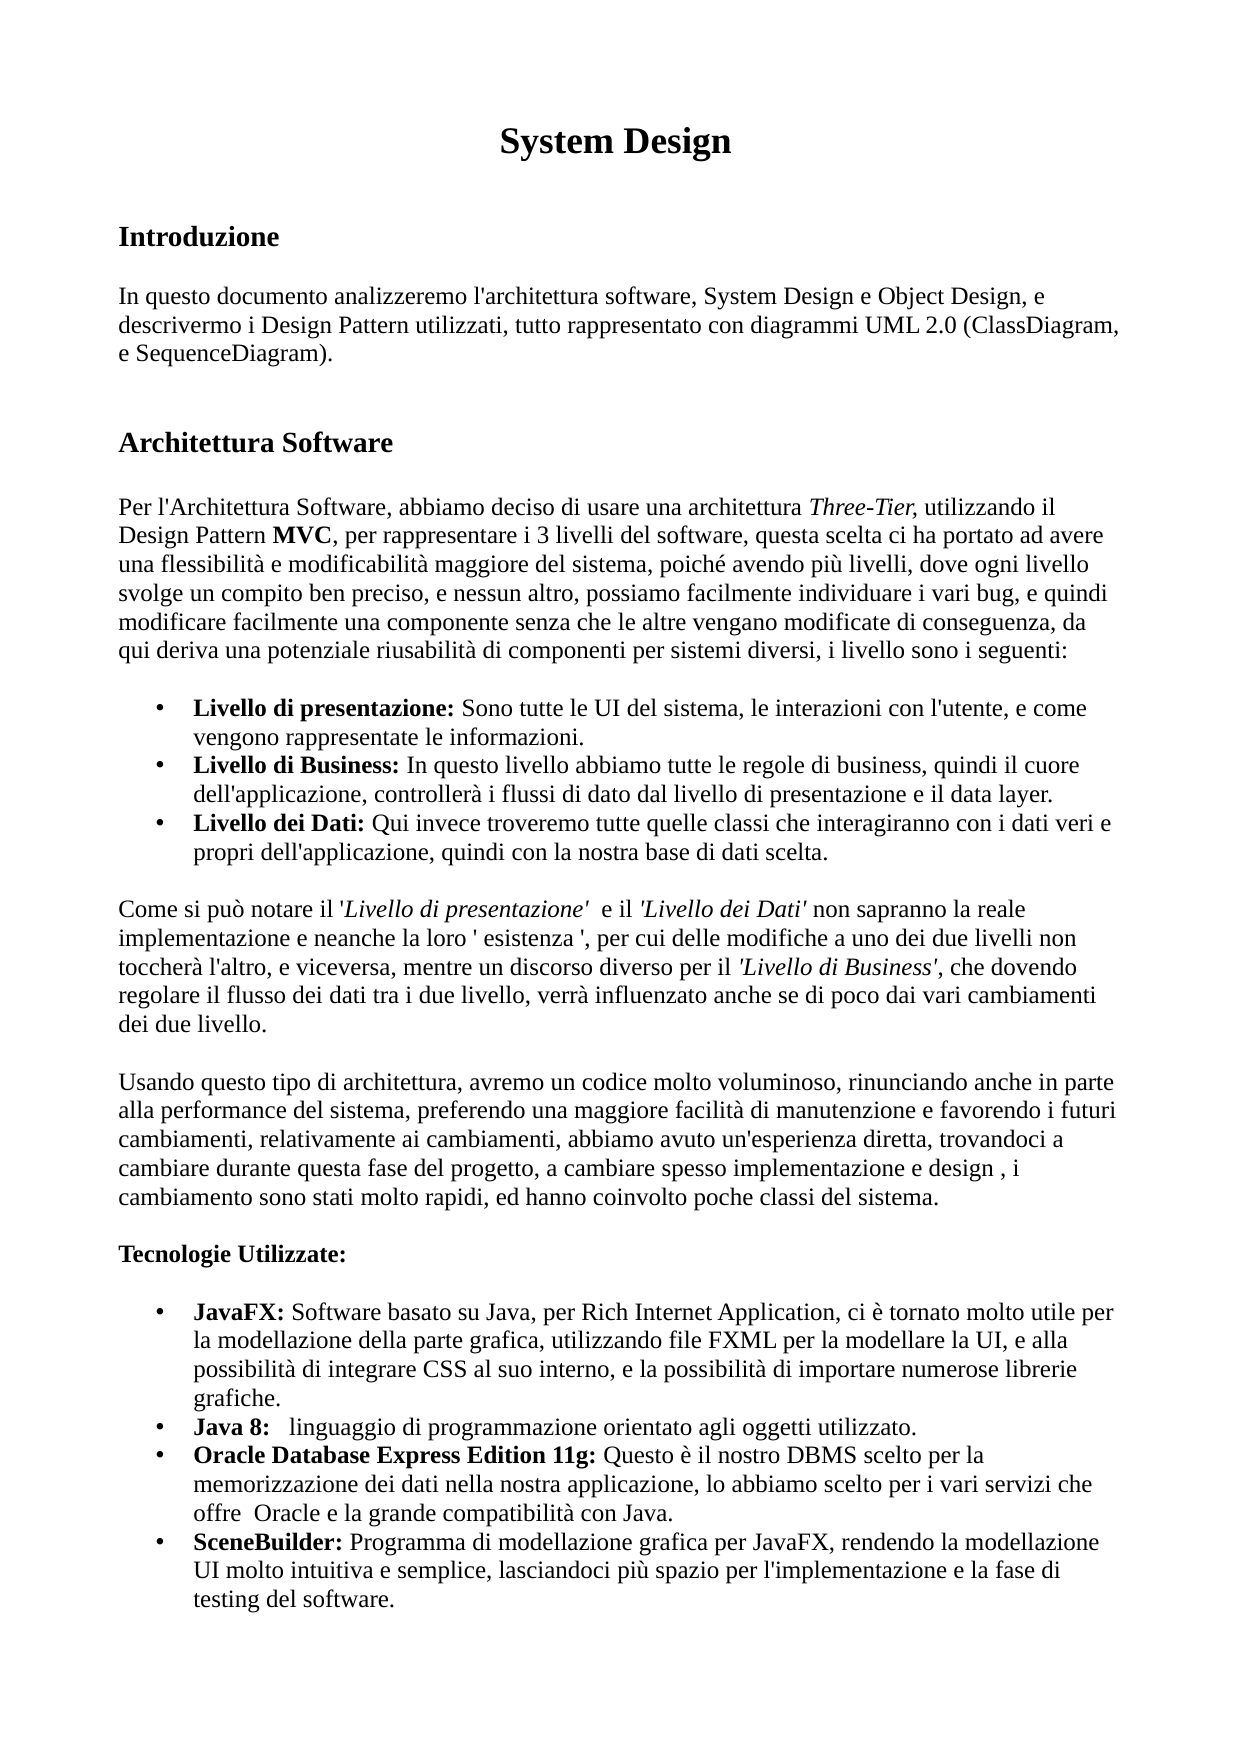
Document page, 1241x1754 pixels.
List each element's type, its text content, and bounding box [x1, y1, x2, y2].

list Livello di Business: In questo livello abbiamo tutte le regole di business, quindi il cuore dell'applicazione, controllerà i flussi di dato dal livello di presentazione e il data layer. [156, 751, 1122, 808]
text Come si può notare il 'Livello di presentazione' e il 'Livello dei Dati' non sapranno la reale implementazione e neanche la loro ' esistenza ', per cui delle modifiche a uno dei due livelli non toccherà l'altro, e viceversa, mentre un discorso diverso per il 'Livello di Business', che dovendo regolare il flusso dei dati tra i due livello, verrà influenzato anche se di poco dai vari cambiamenti dei due livello. [118, 894, 1122, 1038]
text Per l'Architettura Software, abbiamo deciso di usare una architettura Three-Tier, utilizzando il Design Pattern MVC, per rappresentare i 3 livelli del software, questa scelta ci ha portato ad avere una flessibilità e modificabilità maggiore del sistema, poiché avendo più livelli, dove ogni livello svolge un compito ben preciso, e nessun altro, possiamo facilmente individuare i vari bug, e quindi modificare facilmente una componente senza che le altre vengano modificate di conseguenza, da qui deriva una potenziale riusabilità di componenti per sistemi diversi, i livello sono i seguenti: [118, 492, 1122, 664]
text Usando questo tipo di architettura, avremo un codice molto voluminoso, rinunciando anche in parte alla performance del sistema, preferendo una maggiore facilità di manutenzione e favorendo i futuri cambiamenti, relativamente ai cambiamenti, abbiamo avuto un'esperienza diretta, trovandoci a cambiare durante questa fase del progetto, a cambiare spesso implementazione e design , i cambiamento sono stati molto rapidi, ed hanno coinvolto poche classi del sistema. [118, 1067, 1122, 1211]
text Architettura Software [118, 425, 1122, 458]
text Introduzione [118, 219, 1122, 252]
list Livello dei Dati: Qui invece troveremo tutte quelle classi che interagiranno con i dati veri e propri dell'applicazione, quindi con la nostra base di dati scelta. [156, 808, 1122, 866]
list Java 8: linguaggio di programmazione orientato agli oggetti utilizzato. [156, 1412, 1122, 1441]
list JavaFX: Software basato su Java, per Rich Internet Application, ci è tornato molto utile per la modellazione della parte grafica, utilizzando file FXML per la modellare la UI, e alla possibilità di integrare CSS al suo interno, e la possibilità di importare numerose librerie grafiche. [156, 1297, 1122, 1412]
text System Design [118, 118, 1122, 161]
text Tecnologie Utilizzate: [118, 1239, 1122, 1268]
list Oracle Database Express Edition 11g: Questo è il nostro DBMS scelto per la memorizzazione dei dati nella nostra applicazione, lo abbiamo scelto per i vari servizi che offre Oracle e la grande compatibilità con Java. [156, 1441, 1122, 1527]
list SceneBuilder: Programma di modellazione grafica per JavaFX, rendendo la modellazione UI molto intuitiva e semplice, lasciandoci più spazio per l'implementazione e la fase di testing del software. [156, 1527, 1122, 1613]
text In questo documento analizzeremo l'architettura software, System Design e Object Design, e descrivermo i Design Pattern utilizzati, tutto rappresentato con diagrammi UML 2.0 (ClassDiagram, e SequenceDiagram). [118, 281, 1122, 367]
list Livello di presentazione: Sono tutte le UI del sistema, le interazioni con l'utente, e come vengono rappresentate le informazioni. [156, 693, 1122, 751]
